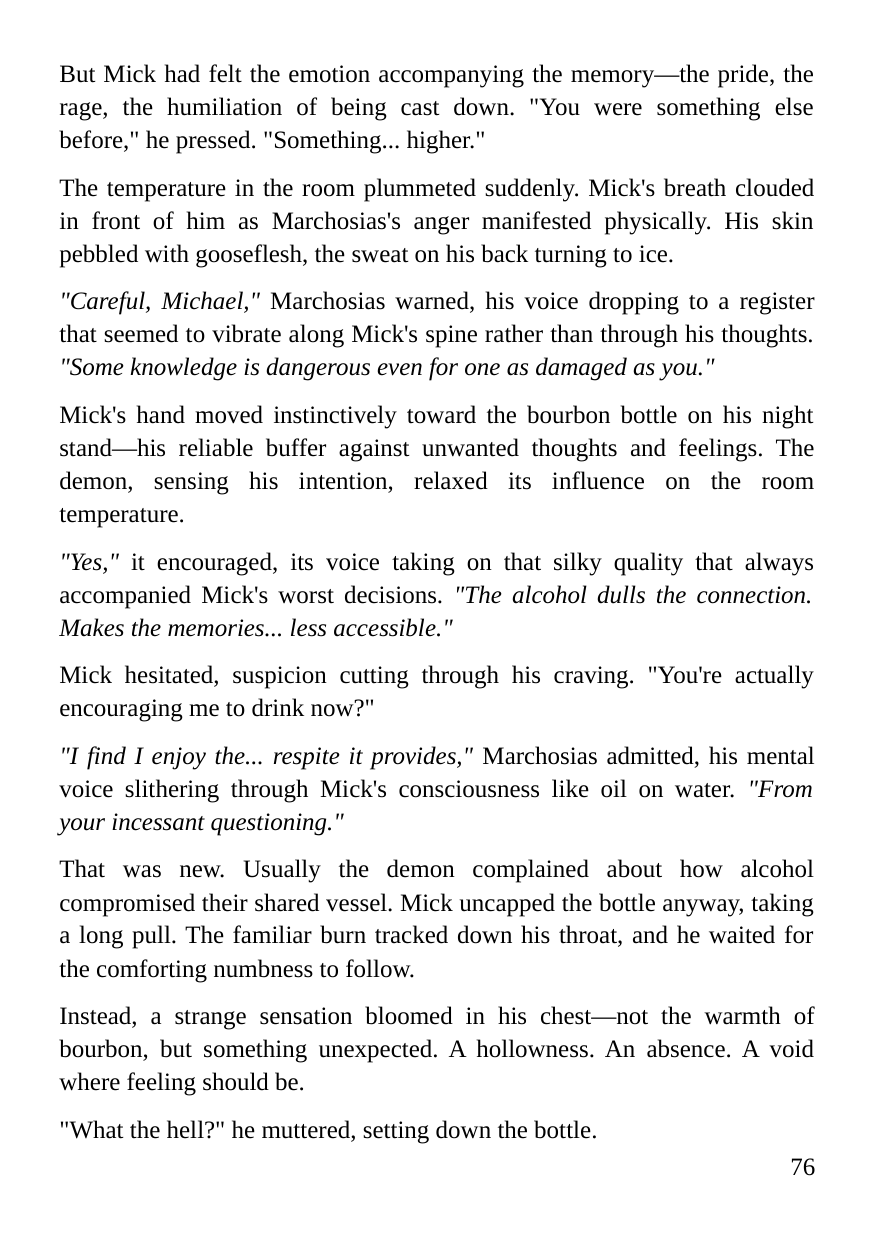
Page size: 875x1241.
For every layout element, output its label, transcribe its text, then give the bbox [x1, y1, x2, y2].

text "I find I enjoy the... respite it provides," Marchosias admitted, his mental voice slithering through Mick's consciousness like oil on water. "From your incessant questioning." [59, 741, 815, 836]
text But Mick had felt the emotion accompanying the memory—the pride, the rage, the humiliation of being cast down. "You were something else before," he pressed. "Something... higher." [59, 59, 815, 154]
text Instead, a strange sensation bloomed in his chest—not the warmth of bourbon, but something unexpected. A hollowness. An absence. A void where feeling should be. [59, 1001, 815, 1096]
text Mick hesitated, suspicion cutting through his craving. "You're actually encouraging me to drink now?" [59, 660, 815, 722]
text "Yes," it encouraged, its voice taking on that silky quality that always accompanied Mick's worst decisions. "The alcohol dulls the connection. Makes the memories... less accessible." [59, 547, 815, 641]
text That was new. Usually the demon complained about how alcohol compromised their shared vessel. Mick uncapped the bottle anyway, taking a long pull. The familiar burn tracked down his throat, and he waited for the comforting numbness to follow. [59, 854, 815, 982]
text Mick's hand moved instinctively toward the bourbon bottle on his night stand—his reliable buffer against unwanted thoughts and feelings. The demon, sensing his intention, relaxed its influence on the room temperature. [59, 400, 815, 528]
text The temperature in the room plummeted suddenly. Mick's breath clouded in front of him as Marchosias's anger manifested physically. His skin pebbled with gooseflesh, the sweat on his back turning to ice. [59, 173, 815, 267]
text "Careful, Michael," Marchosias warned, his voice dropping to a register that seemed to vibrate along Mick's spine rather than through his thoughts. "Some knowledge is dangerous even for one as damaged as you." [59, 286, 815, 381]
text "What the hell?" he muttered, setting down the bottle. [59, 1115, 815, 1144]
